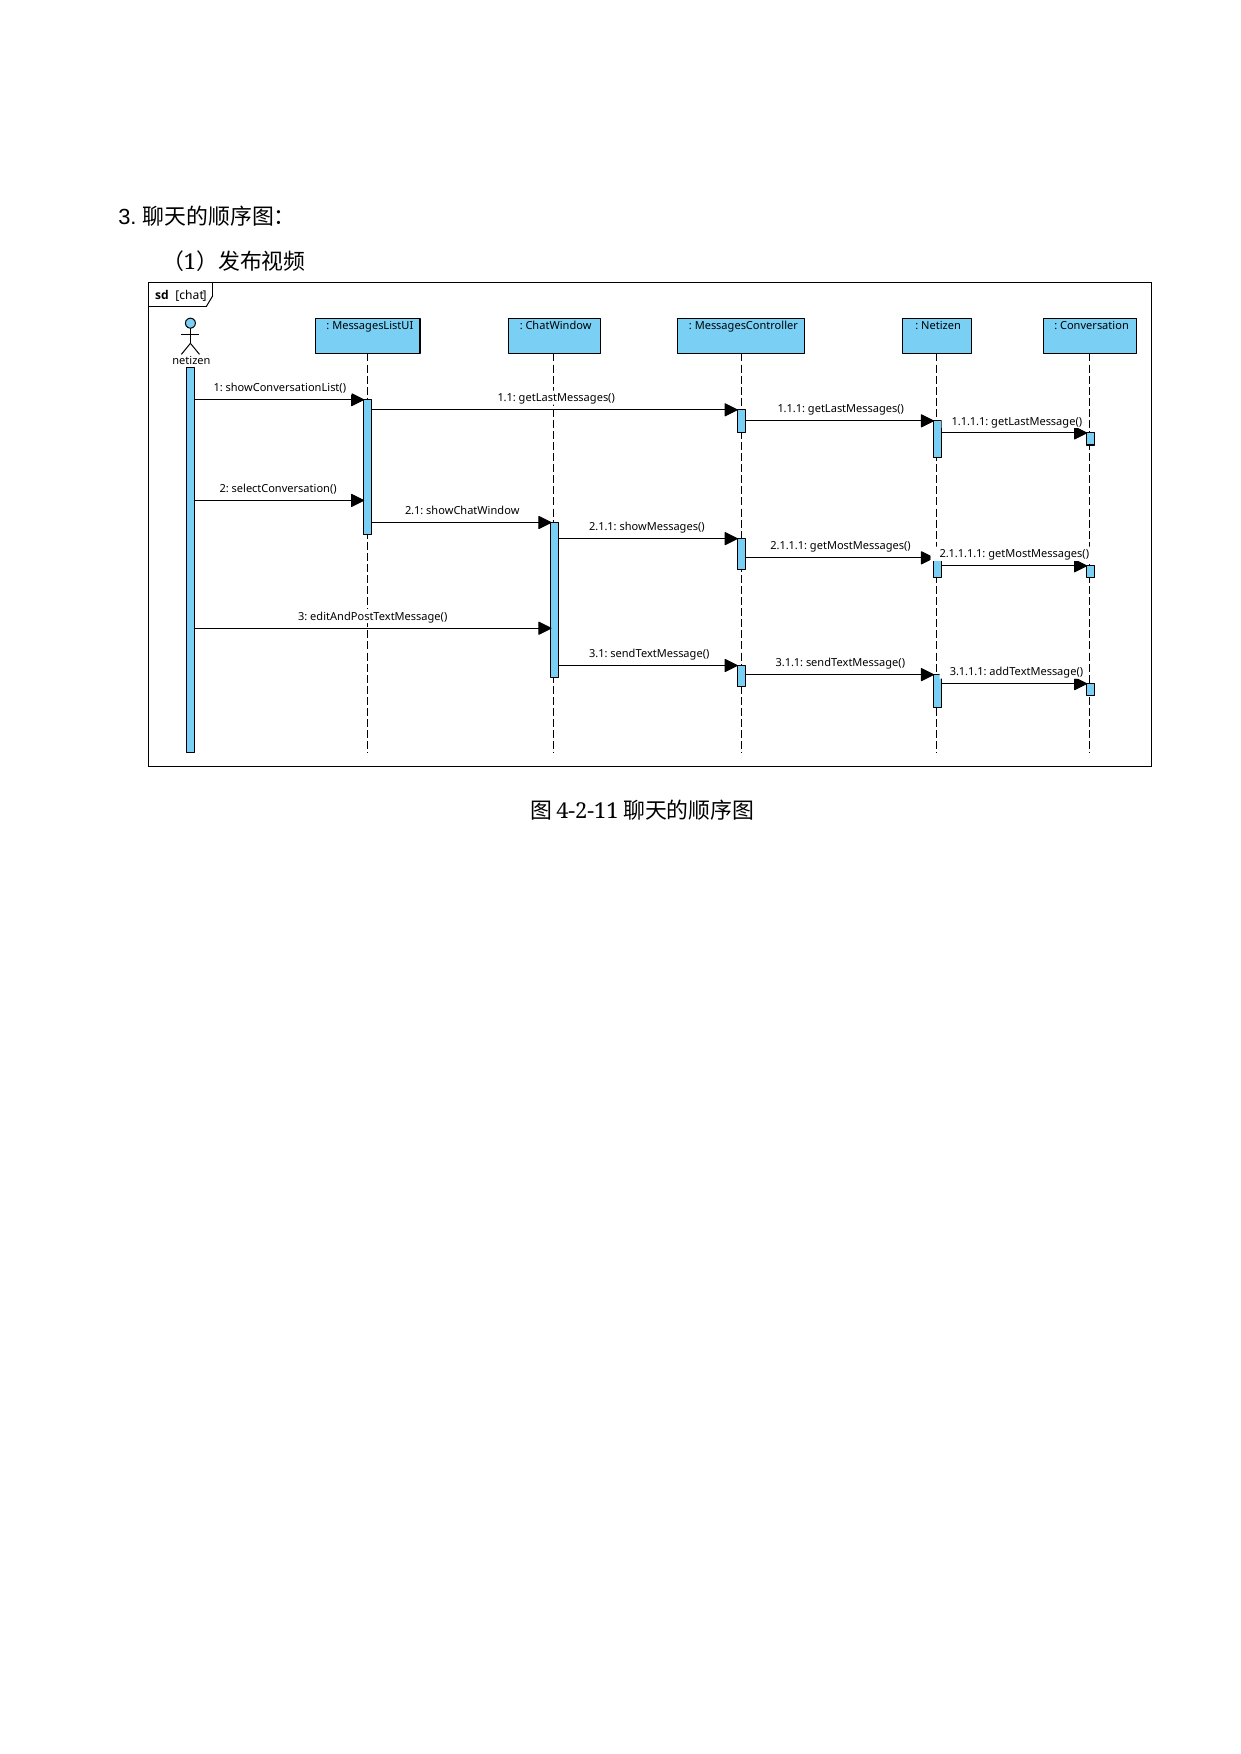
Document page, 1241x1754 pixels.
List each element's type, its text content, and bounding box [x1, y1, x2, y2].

subtitle 聊天的顺序图： [118, 199, 1122, 231]
text （1）发布视频 [118, 244, 1122, 276]
text 图4-2-11聊天的顺序图 [118, 295, 1122, 824]
